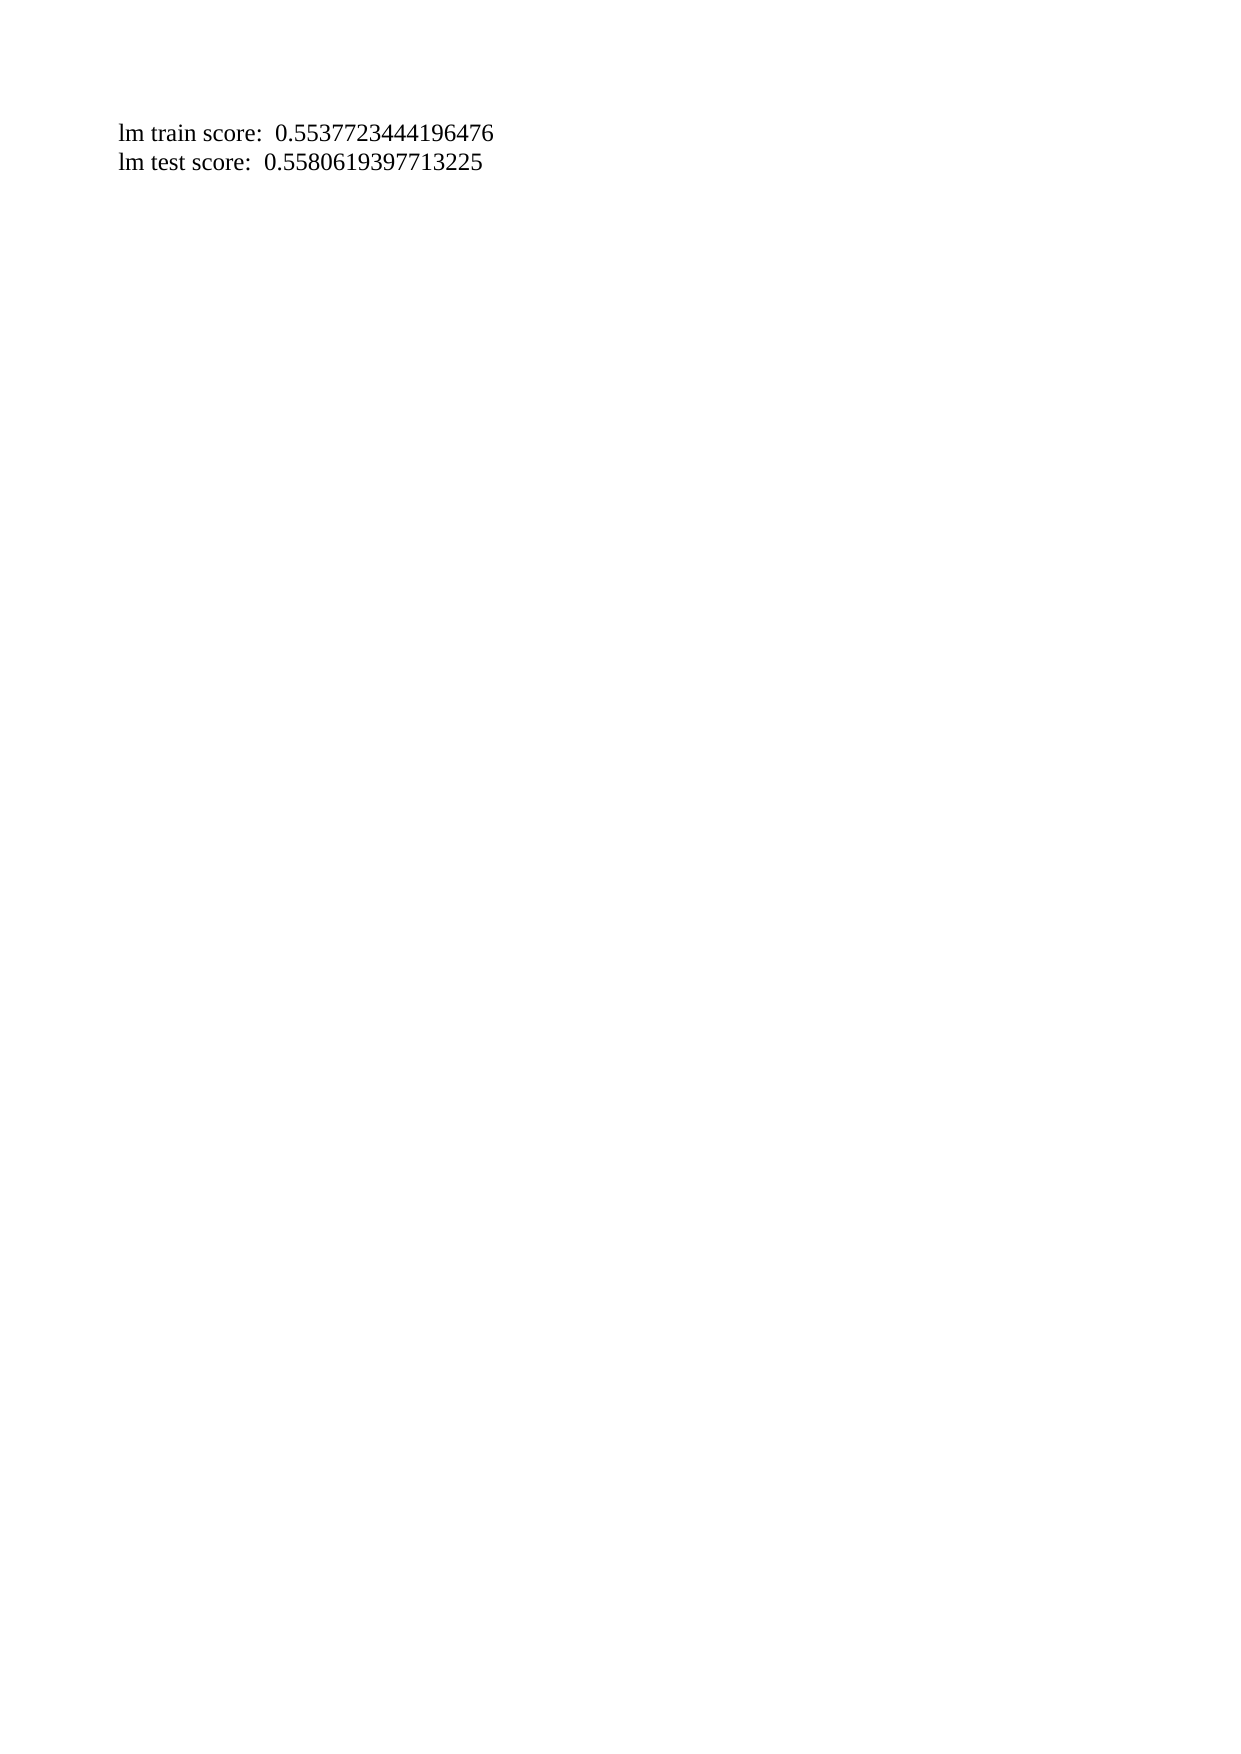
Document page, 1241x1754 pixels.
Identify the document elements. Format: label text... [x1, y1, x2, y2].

text lm train score: 0.5537723444196476 [118, 118, 1122, 147]
text lm test score: 0.5580619397713225 [118, 147, 1122, 176]
